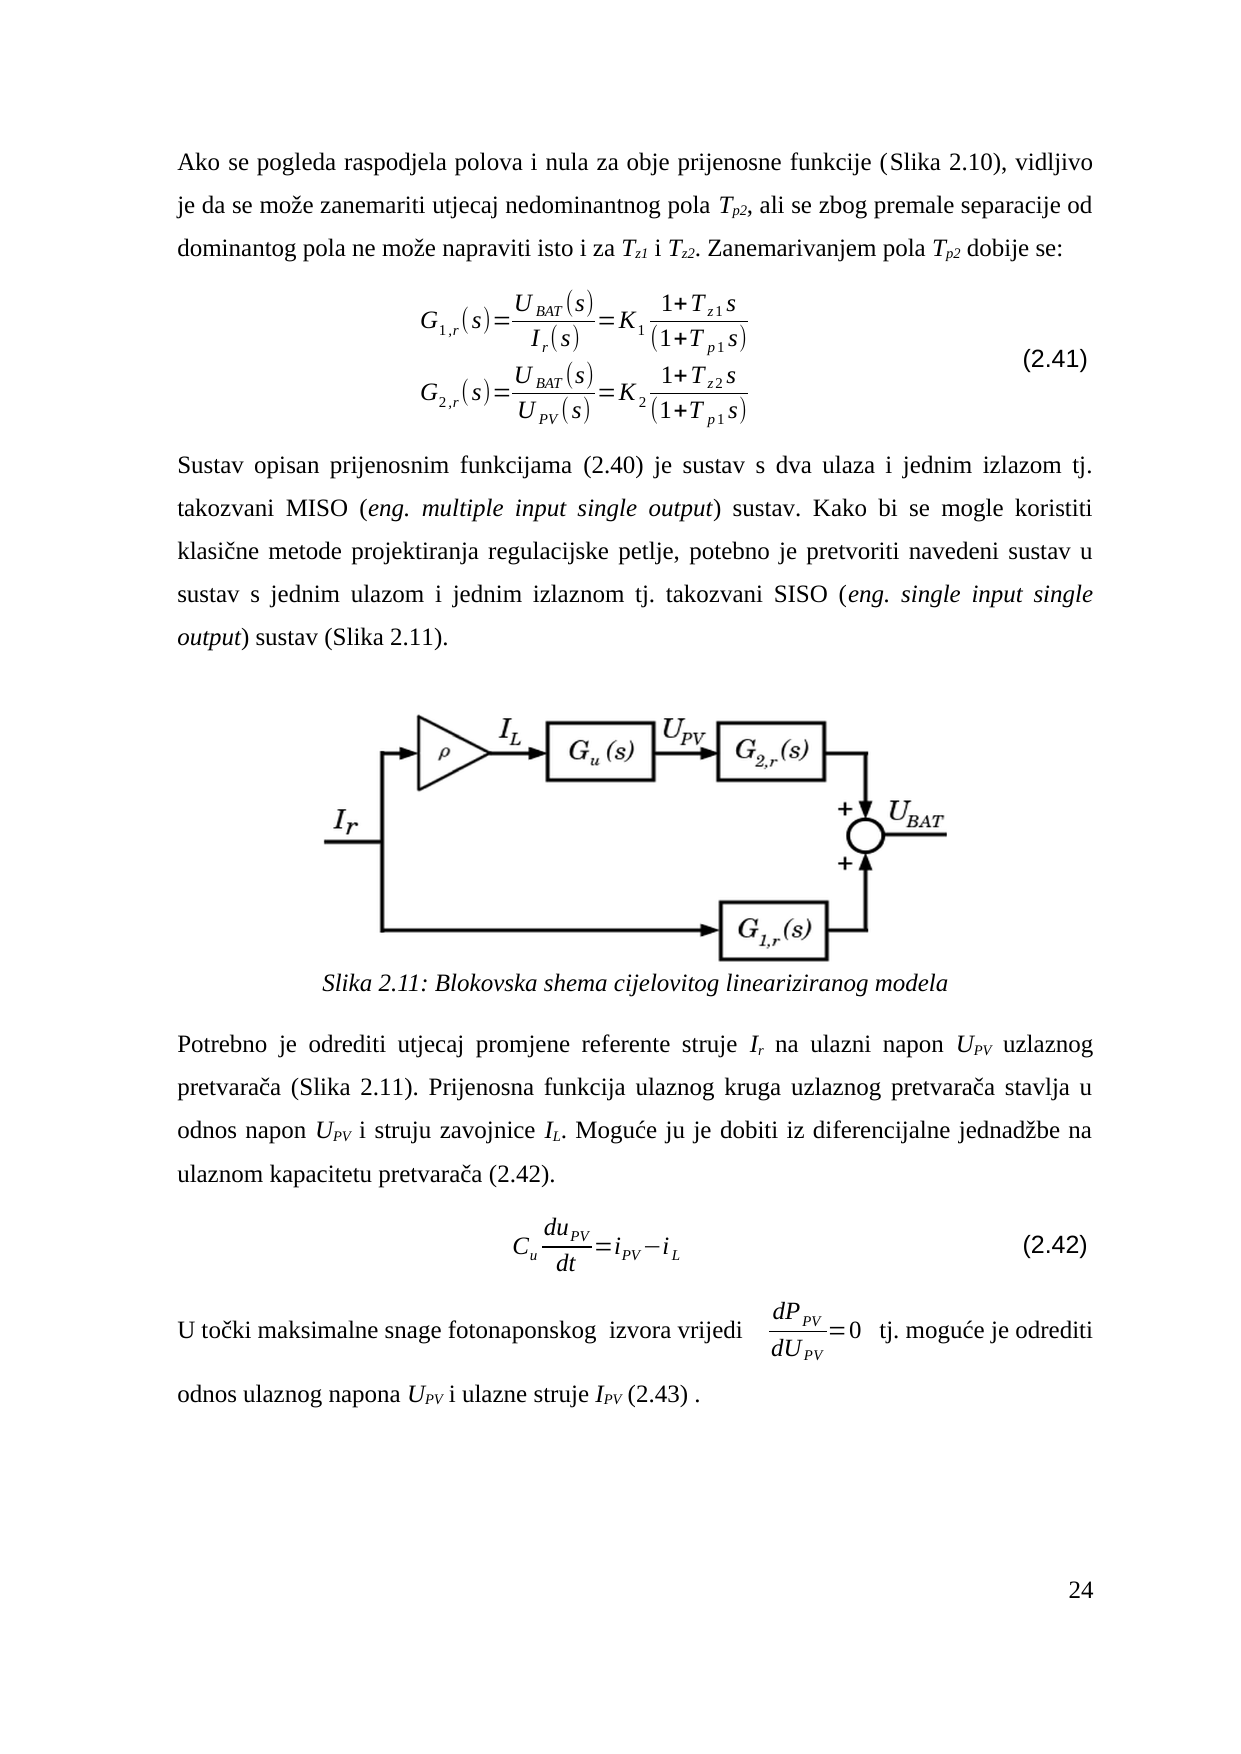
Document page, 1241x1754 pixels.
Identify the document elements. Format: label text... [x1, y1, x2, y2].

table_header [177, 283, 991, 438]
text Sustav opisan prijenosnim funkcijama (2.40) je sustav s dva ulaza i jednim izlazom tj. takozvani MISO (eng. multiple input single output) sustav. Kako bi se mogle koristiti klasične metode projektiranja regulacijske petlje, potebno je pretvoriti navedeni sustav u sustav s jednim ulazom i jednim izlaznom tj. takozvani SISO (eng. single input single output) sustav (Slika 2.11). [177, 450, 1093, 651]
table_header (2.42) [1015, 1208, 1093, 1286]
table_header [177, 1208, 1015, 1286]
table_header (2.41) [991, 283, 1093, 438]
text Ako se pogleda raspodjela polova i nula za obje prijenosne funkcije (Slika 2.10), vidljivo je da se može zanemariti utjecaj nedominantnog pola Tp2, ali se zbog premale separacije od dominantog pola ne može napraviti isto i za Tz1 i Tz2. Zanemarivanjem pola Tp2 dobije se: [177, 147, 1093, 262]
picture [321, 695, 949, 969]
text Potrebno je odrediti utjecaj promjene referente struje Ir na ulazni napon UPV uzlaznog pretvarača (Slika 2.11). Prijenosna funkcija ulaznog kruga uzlaznog pretvarača stavlja u odnos napon UPV i struju zavojnice IL. Moguće ju je dobiti iz diferencijalne jednadžbe na ulaznom kapacitetu pretvarača (2.42). [177, 1029, 1093, 1187]
text U točki maksimalne snage fotonaponskog izvora vrijedi tj. moguće je odrediti odnos ulaznog napona UPV i ulazne struje IPV (2.43) . [177, 1298, 1093, 1408]
text Slika 2.11: Blokovska shema cijelovitog lineariziranog modela [322, 969, 948, 997]
